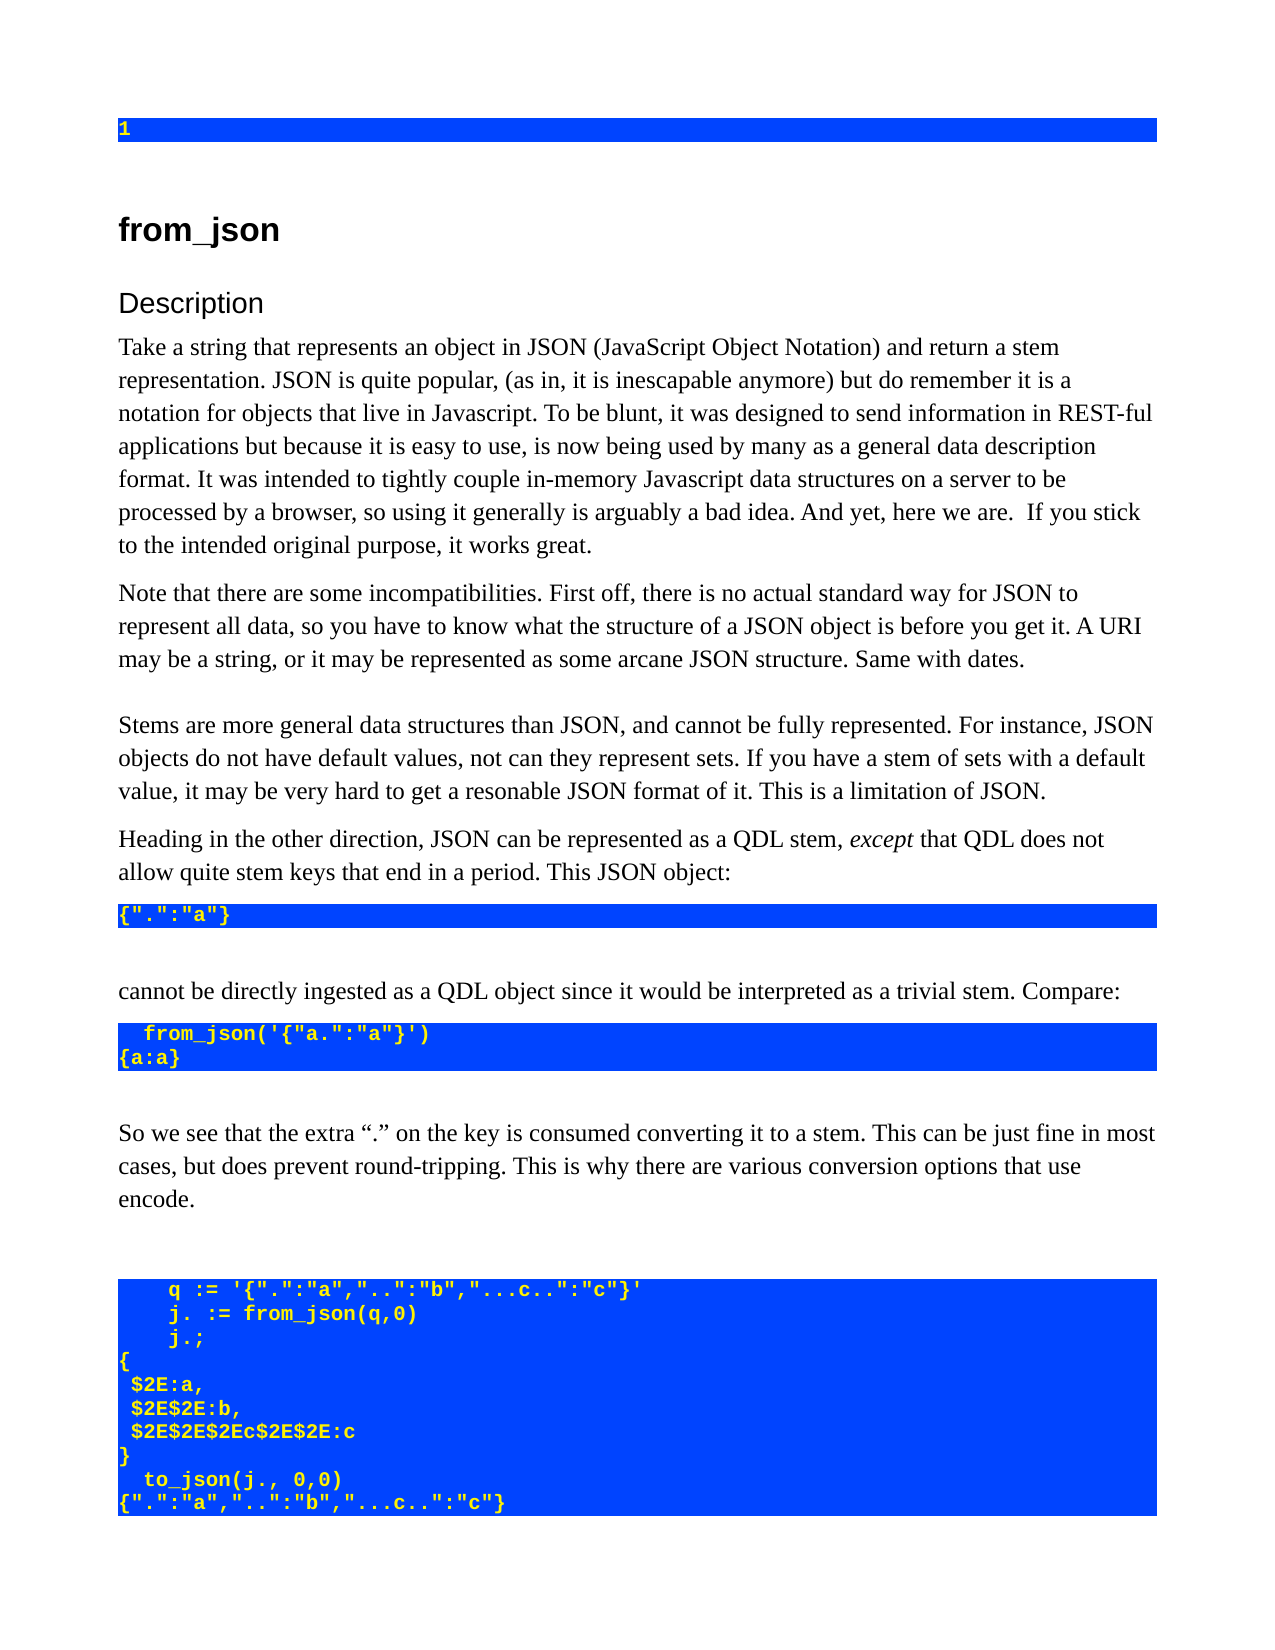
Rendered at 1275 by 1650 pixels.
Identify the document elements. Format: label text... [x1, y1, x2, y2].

text Heading in the other direction, JSON can be represented as a QDL stem, except that QDL does not allow quite stem keys that end in a period. This JSON object: [118, 824, 1157, 886]
text Note that there are some incompatibilities. First off, there is no actual standard way for JSON to represent all data, so you have to know what the structure of a JSON object is before you get it. A URI may be a string, or it may be represented as some arcane JSON structure. Same with dates. Stems are more general data structures than JSON, and cannot be fully represented. For instance, JSON objects do not have default values, not can they represent sets. If you have a stem of sets with a default value, it may be very hard to get a resonable JSON format of it. This is a limitation of JSON. [118, 578, 1157, 805]
text j. := from_json(q,0) [118, 1303, 1157, 1327]
text $2E:a, [118, 1374, 1157, 1398]
text cannot be directly ingested as a QDL object since it would be interpreted as a trivial stem. Compare: [118, 976, 1157, 1004]
text j.; [118, 1327, 1157, 1350]
text 1 [118, 118, 1157, 142]
text {a:a} [118, 1047, 1157, 1071]
text So we see that the extra “.” on the key is consumed converting it to a stem. This can be just fine in most cases, but does prevent round-tripping. This is why there are various conversion options that use encode. [118, 1118, 1157, 1213]
text to_json(j., 0,0) [118, 1469, 1157, 1492]
text Take a string that represents an object in JSON (JavaScript Object Notation) and return a stem representation. JSON is quite popular, (as in, it is inescapable anymore) but do remember it is a notation for objects that live in Javascript. To be blunt, it was designed to send information in REST-ful applications but because it is easy to use, is now being used by many as a general data description format. It was intended to tightly couple in-memory Javascript data structures on a server to be processed by a browser, so using it generally is arguably a bad idea. And yet, here we are. If you stick to the intended original purpose, it works great. [118, 332, 1157, 559]
text q := '{".":"a","..":"b","...c..":"c"}' [118, 1279, 1157, 1303]
text } [118, 1445, 1157, 1469]
subtitle Description [118, 286, 1157, 320]
text $2E$2E:b, [118, 1398, 1157, 1421]
text {".":"a"} [118, 904, 1157, 928]
text from_json('{"a.":"a"}') [118, 1023, 1157, 1047]
text $2E$2E$2Ec$2E$2E:c [118, 1421, 1157, 1445]
subtitle from_json [118, 210, 1157, 249]
text {".":"a","..":"b","...c..":"c"} [118, 1492, 1157, 1516]
text { [118, 1350, 1157, 1374]
